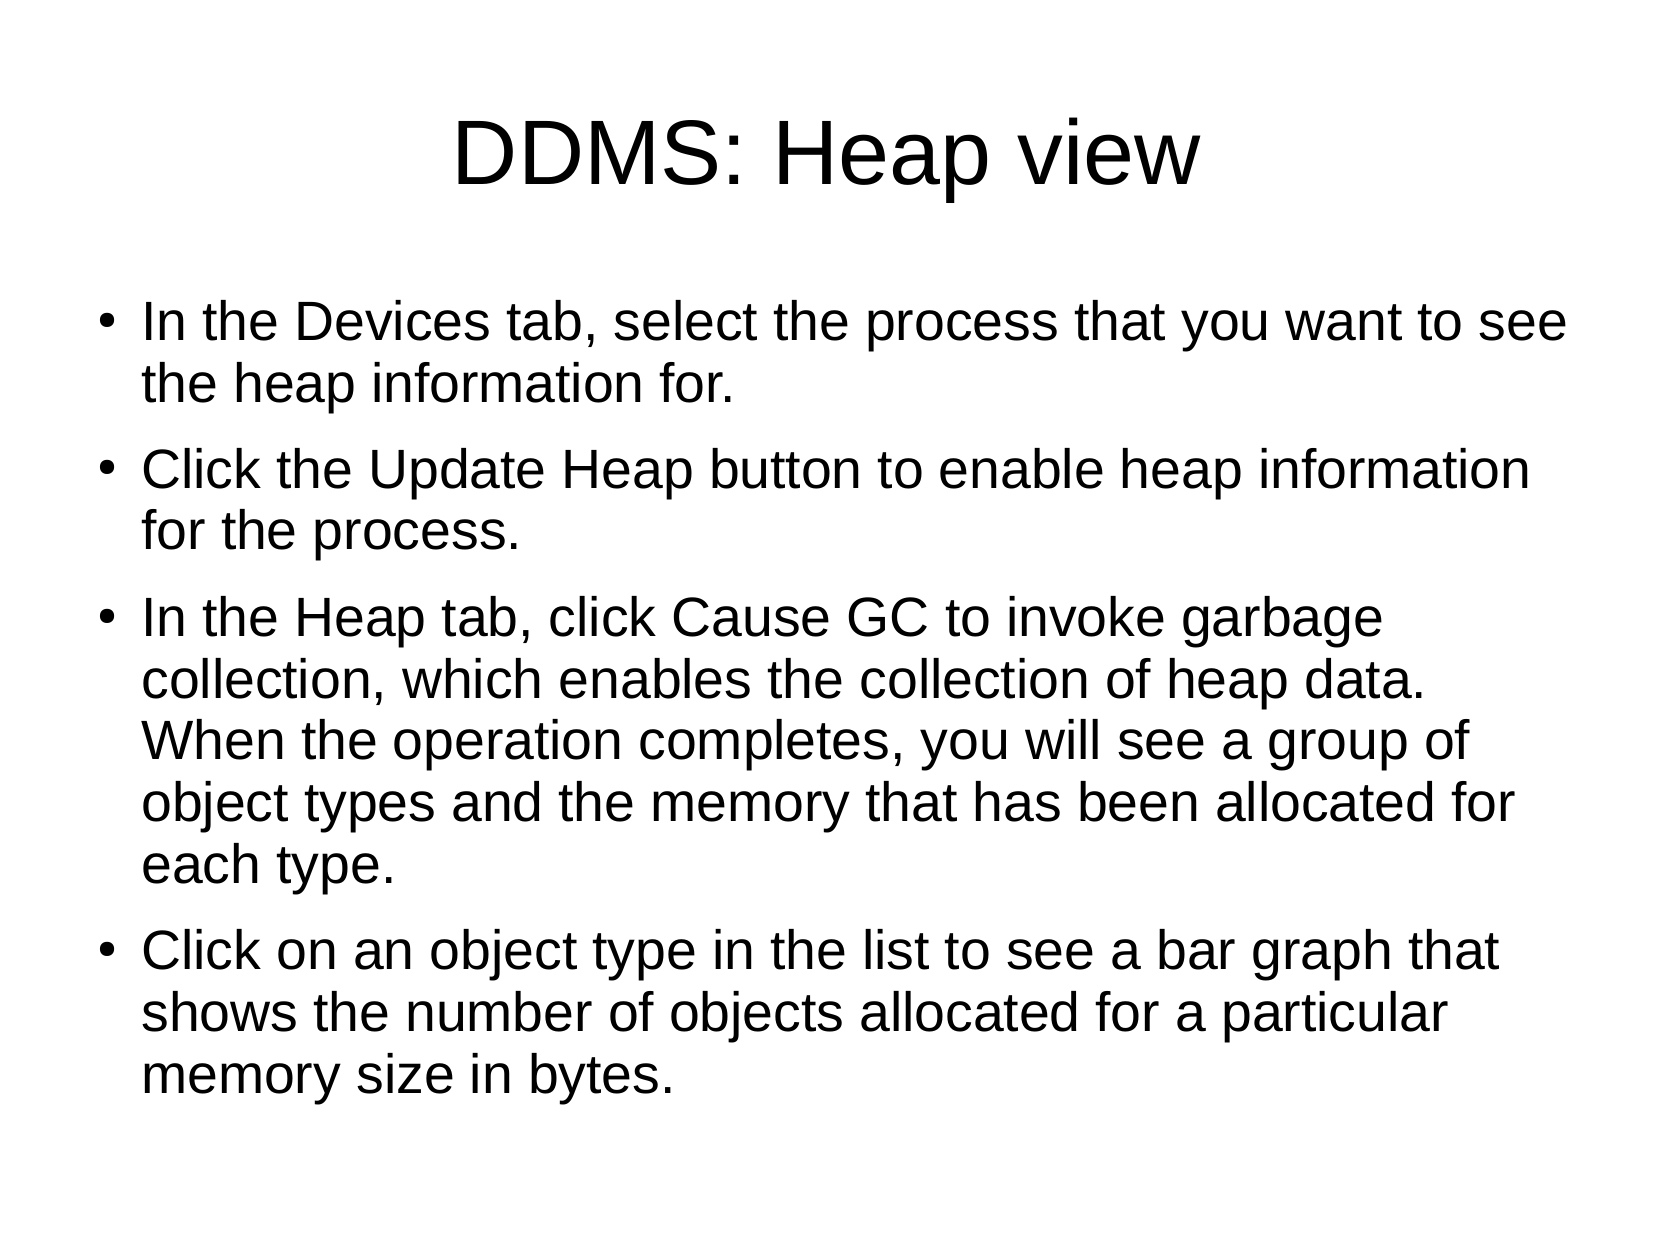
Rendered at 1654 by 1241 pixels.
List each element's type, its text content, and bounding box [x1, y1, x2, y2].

title DDMS: Heap view [82, 49, 1571, 257]
list In the Devices tab, select the process that you want to see the heap information for. Click the Update Heap button to enable heap information for the process. In the Heap tab, click Cause GC to invoke garbage collection, which enables the collection of heap data. When the operation completes, you will see a group of object types and the memory that has been allocated for each type. Click on an object type in the list to see a bar graph that shows the number of objects allocated for a particular memory size in bytes. [82, 290, 1571, 1109]
